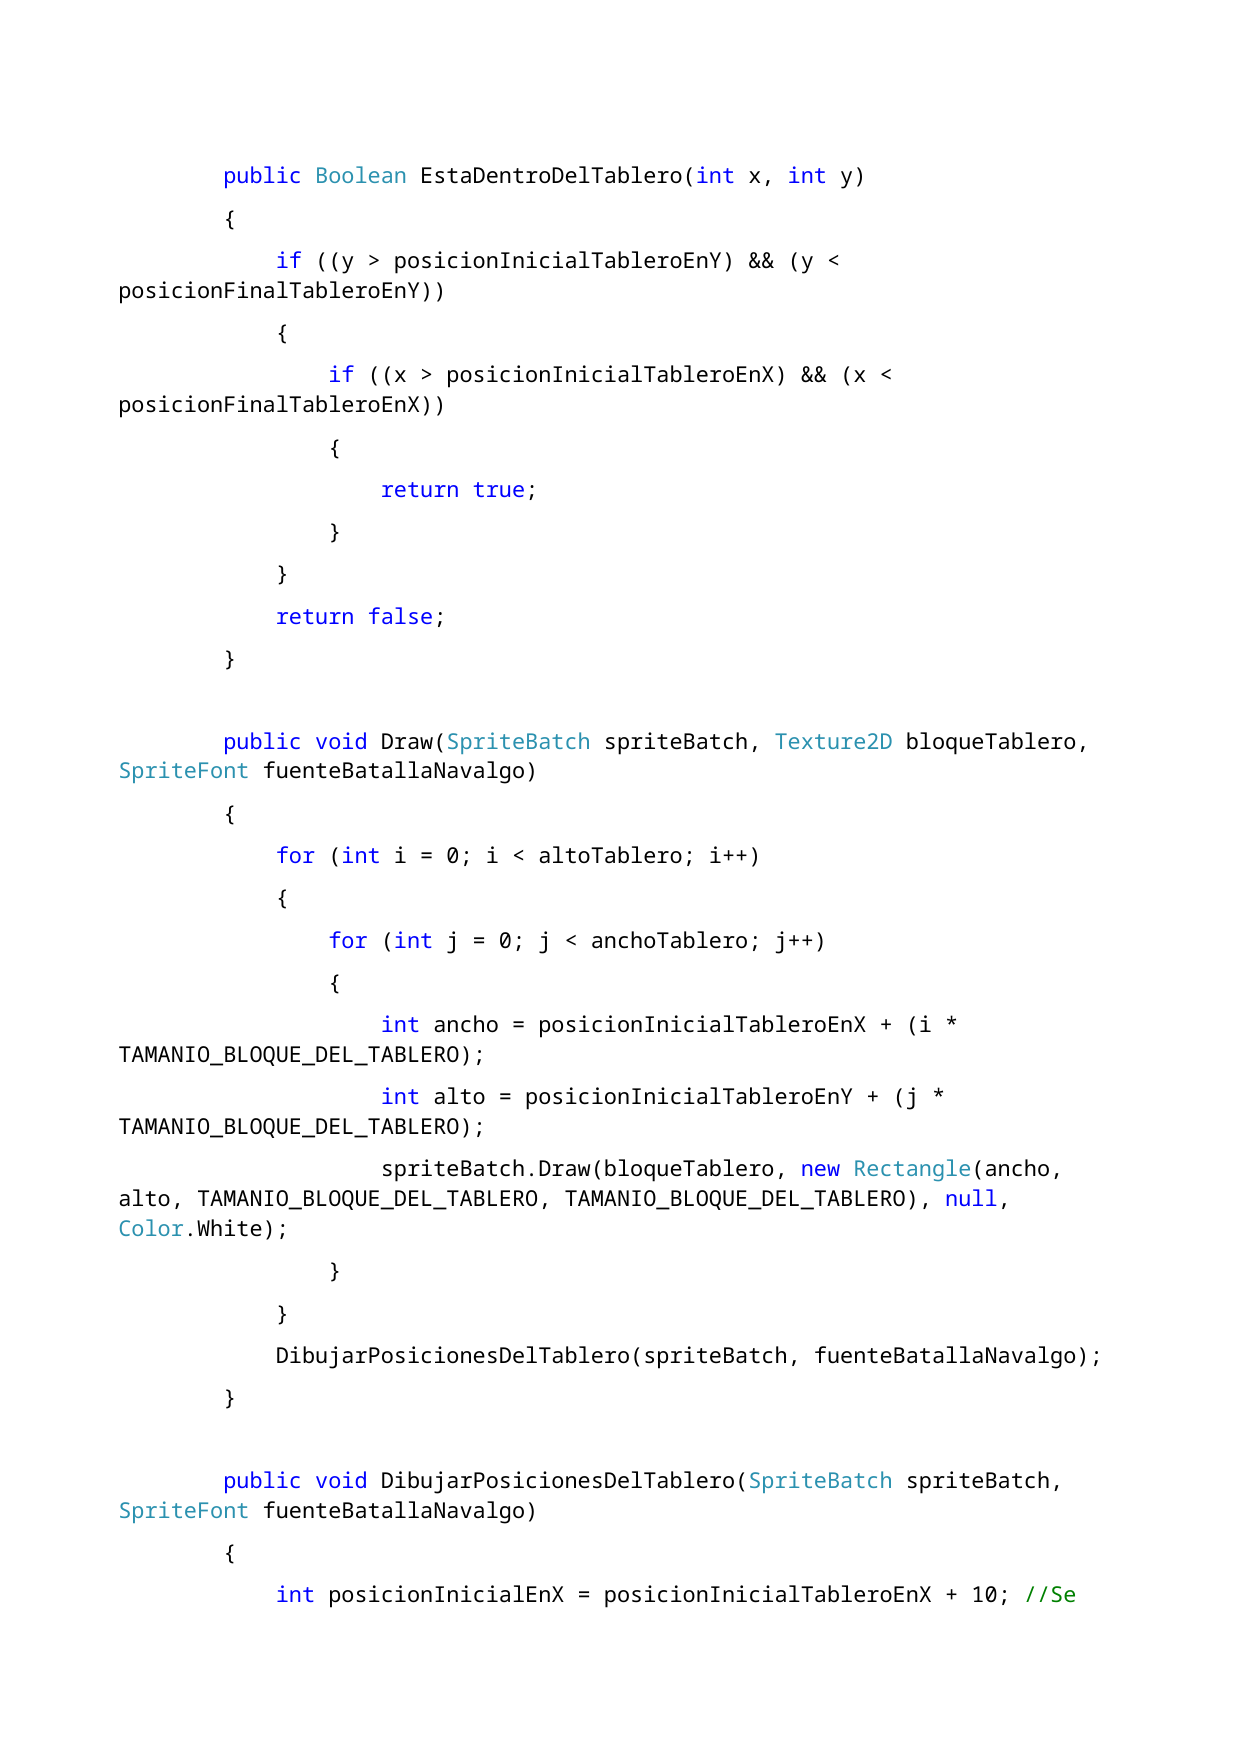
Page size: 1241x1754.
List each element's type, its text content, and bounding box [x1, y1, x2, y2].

text public Boolean EstaDentroDelTablero(int x, int y) [118, 160, 1122, 190]
text } [118, 516, 1122, 546]
text int ancho = posicionInicialTableroEnX + (i * TAMANIO_BLOQUE_DEL_TABLERO); [118, 1009, 1122, 1069]
text } [118, 558, 1122, 588]
text public void DibujarPosicionesDelTablero(SpriteBatch spriteBatch, SpriteFont fuenteBatallaNavalgo) [118, 1465, 1122, 1524]
text { [118, 798, 1122, 828]
text spriteBatch.Draw(bloqueTablero, new Rectangle(ancho, alto, TAMANIO_BLOQUE_DEL_TABLERO, TAMANIO_BLOQUE_DEL_TABLERO), null, Color.White); [118, 1153, 1122, 1243]
text if ((x > posicionInicialTableroEnX) && (x < posicionFinalTableroEnX)) [118, 359, 1122, 419]
text return false; [118, 601, 1122, 630]
text { [118, 431, 1122, 461]
text for (int i = 0; i < altoTablero; i++) [118, 840, 1122, 870]
text { [118, 882, 1122, 912]
text } [118, 1298, 1122, 1327]
text { [118, 1537, 1122, 1567]
text } [118, 1382, 1122, 1412]
text { [118, 317, 1122, 347]
text { [118, 967, 1122, 997]
text } [118, 643, 1122, 673]
text int alto = posicionInicialTableroEnY + (j * TAMANIO_BLOQUE_DEL_TABLERO); [118, 1081, 1122, 1141]
text if ((y > posicionInicialTableroEnY) && (y < posicionFinalTableroEnY)) [118, 245, 1122, 304]
text int posicionInicialEnX = posicionInicialTableroEnX + 10; //Se [118, 1579, 1122, 1609]
text public void Draw(SpriteBatch spriteBatch, Texture2D bloqueTablero, SpriteFont fuenteBatallaNavalgo) [118, 726, 1122, 785]
text return true; [118, 474, 1122, 503]
text { [118, 203, 1122, 232]
text DibujarPosicionesDelTablero(spriteBatch, fuenteBatallaNavalgo); [118, 1340, 1122, 1370]
text for (int j = 0; j < anchoTablero; j++) [118, 925, 1122, 954]
text } [118, 1255, 1122, 1285]
